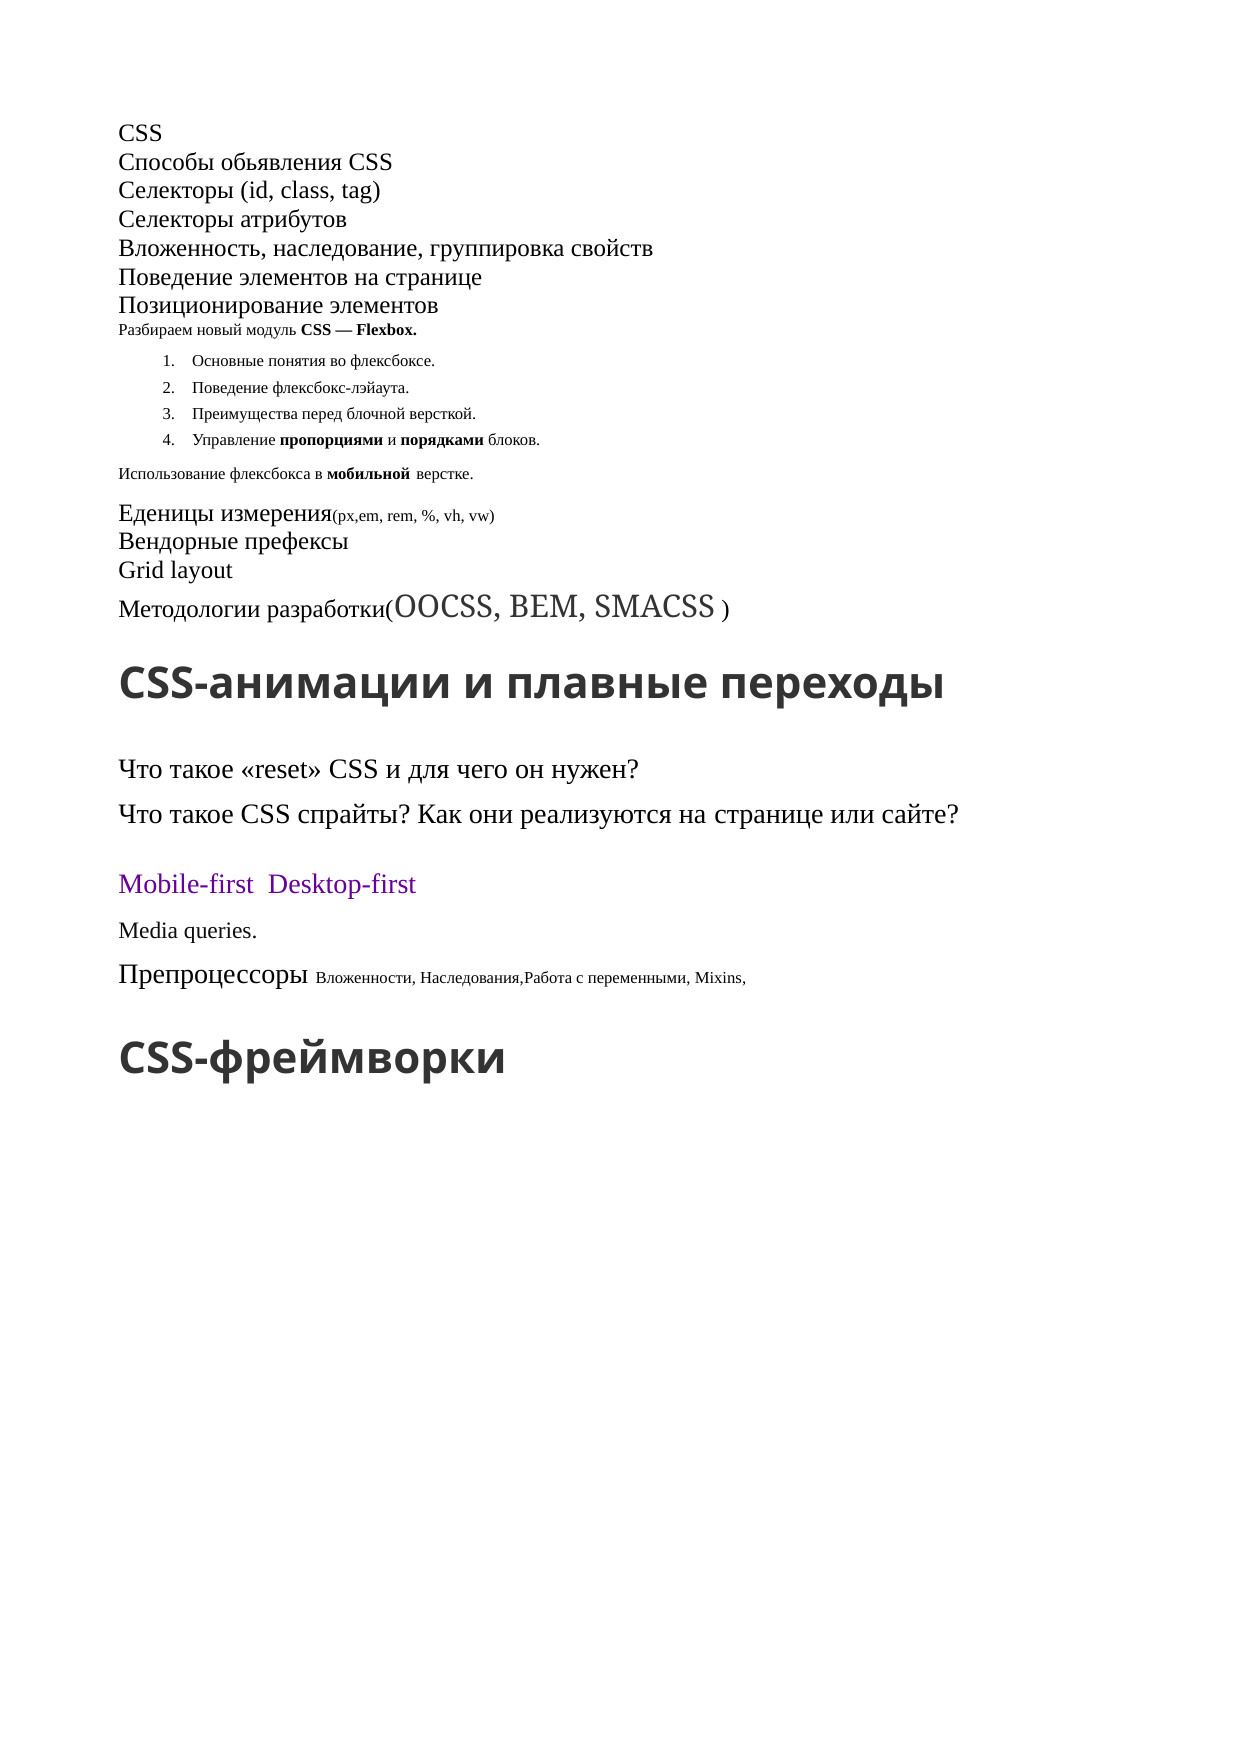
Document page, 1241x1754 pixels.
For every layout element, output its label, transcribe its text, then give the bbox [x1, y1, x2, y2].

subtitle CSS-фреймворки [118, 1027, 1122, 1086]
text Разбираем новый модуль CSS — Flexbox. [118, 319, 1122, 338]
text Препроцессоры Вложенности, Наследования,Работа с переменными, Mixins, [118, 957, 1122, 989]
text Поведение элементов на странице [118, 262, 1122, 291]
text Media queries. [118, 912, 1122, 944]
list Преимущества перед блочной версткой. [162, 404, 1122, 423]
text Еденицы измерения(px,em, rem, %, vh, vw) [118, 498, 1122, 526]
text Grid layout [118, 555, 1122, 584]
text Позиционирование элементов [118, 291, 1122, 319]
text Вложенность, наследование, группировка свойств [118, 233, 1122, 262]
text CSS [118, 118, 1122, 147]
text Использование флексбокса в мобильной верстке. [118, 456, 1122, 485]
subtitle CSS-анимации и плавные переходы [118, 652, 1122, 711]
list Управление пропорциями и порядками блоков. [162, 430, 1122, 449]
text Вендорные префексы [118, 526, 1122, 555]
text Селекторы атрибутов [118, 204, 1122, 233]
text Что такое CSS спрайты? Как они реализуются на странице или сайте? [118, 797, 1122, 830]
list Поведение флексбокс-лэйаута. [162, 377, 1122, 397]
subtitle Mobile-first Desktop-first [118, 867, 1122, 899]
list Основные понятия во флексбоксе. [162, 351, 1122, 370]
text Что такое «reset» CSS и для чего он нужен? [118, 752, 1122, 785]
text Методологии разработки(OOCSS, BEM, SMACSS ) [118, 584, 1122, 627]
text Способы обьявления CSS [118, 147, 1122, 176]
text Селекторы (id, class, tag) [118, 176, 1122, 204]
